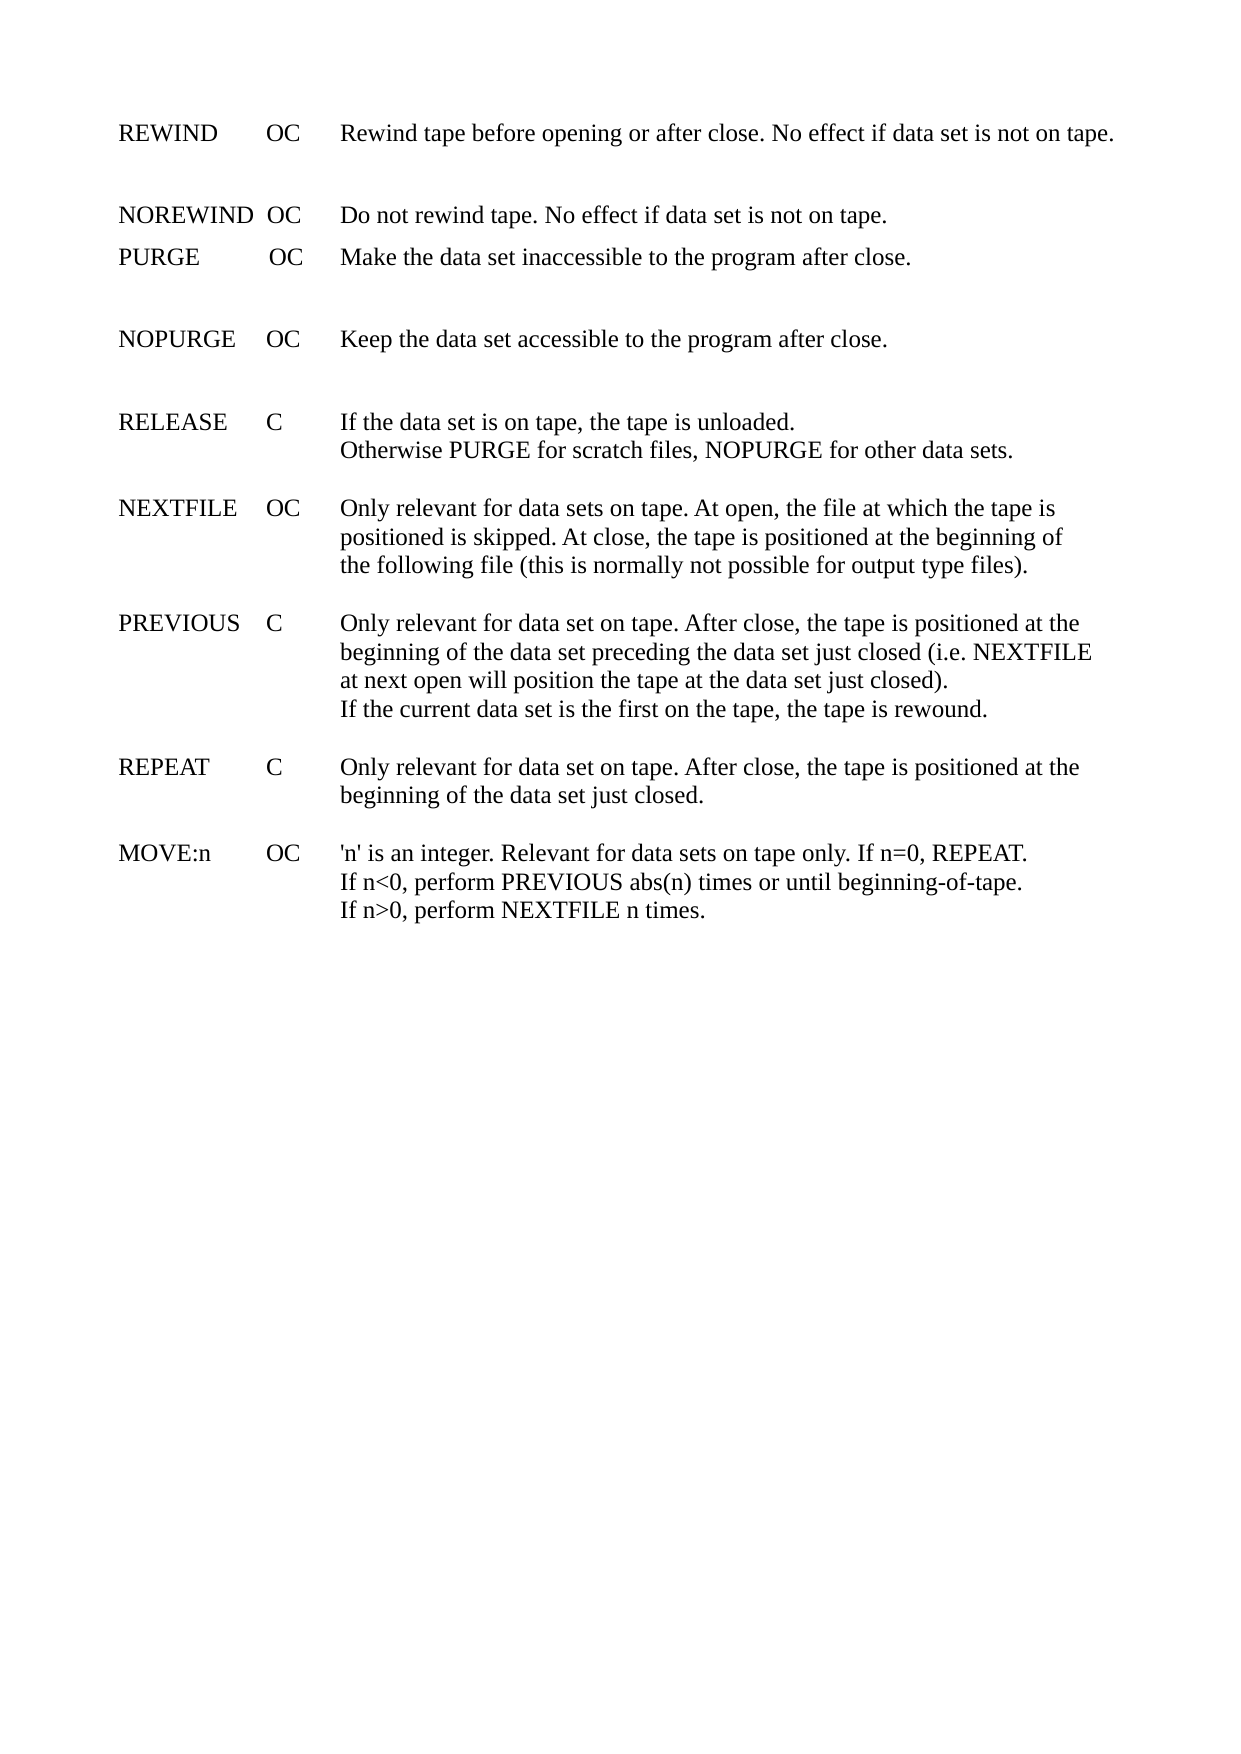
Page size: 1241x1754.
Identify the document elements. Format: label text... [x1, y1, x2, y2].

text RELEASE C If the data set is on tape, the tape is unloaded. [118, 407, 1122, 436]
text NOREWIND OC Do not rewind tape. No effect if data set is not on tape. [118, 201, 1122, 229]
text If the current data set is the first on the tape, the tape is rewound. [118, 694, 1122, 723]
text PURGE OC Make the data set inaccessible to the program after close. [118, 242, 1122, 271]
text REWIND OC Rewind tape before opening or after close. No effect if data set is not on tape. [118, 118, 1122, 147]
text REPEAT C Only relevant for data set on tape. After close, the tape is positioned at the [118, 752, 1122, 781]
text If n<0, perform PREVIOUS abs(n) times or until beginning-of-tape. [118, 867, 1122, 896]
text NEXTFILE OC Only relevant for data sets on tape. At open, the file at which the tape is [118, 493, 1122, 522]
text at next open will position the tape at the data set just closed). [118, 666, 1122, 694]
text positioned is skipped. At close, the tape is positioned at the beginning of [118, 522, 1122, 551]
text MOVE:n OC 'n' is an integer. Relevant for data sets on tape only. If n=0, REPEAT. [118, 838, 1122, 867]
text beginning of the data set just closed. [118, 781, 1122, 809]
text the following file (this is normally not possible for output type files). [118, 551, 1122, 579]
text PREVIOUS C Only relevant for data set on tape. After close, the tape is positioned at the [118, 608, 1122, 637]
text If n>0, perform NEXTFILE n times. [118, 896, 1122, 924]
text NOPURGE OC Keep the data set accessible to the program after close. [118, 324, 1122, 353]
text beginning of the data set preceding the data set just closed (i.e. NEXTFILE [118, 637, 1122, 666]
text Otherwise PURGE for scratch files, NOPURGE for other data sets. [118, 436, 1122, 464]
